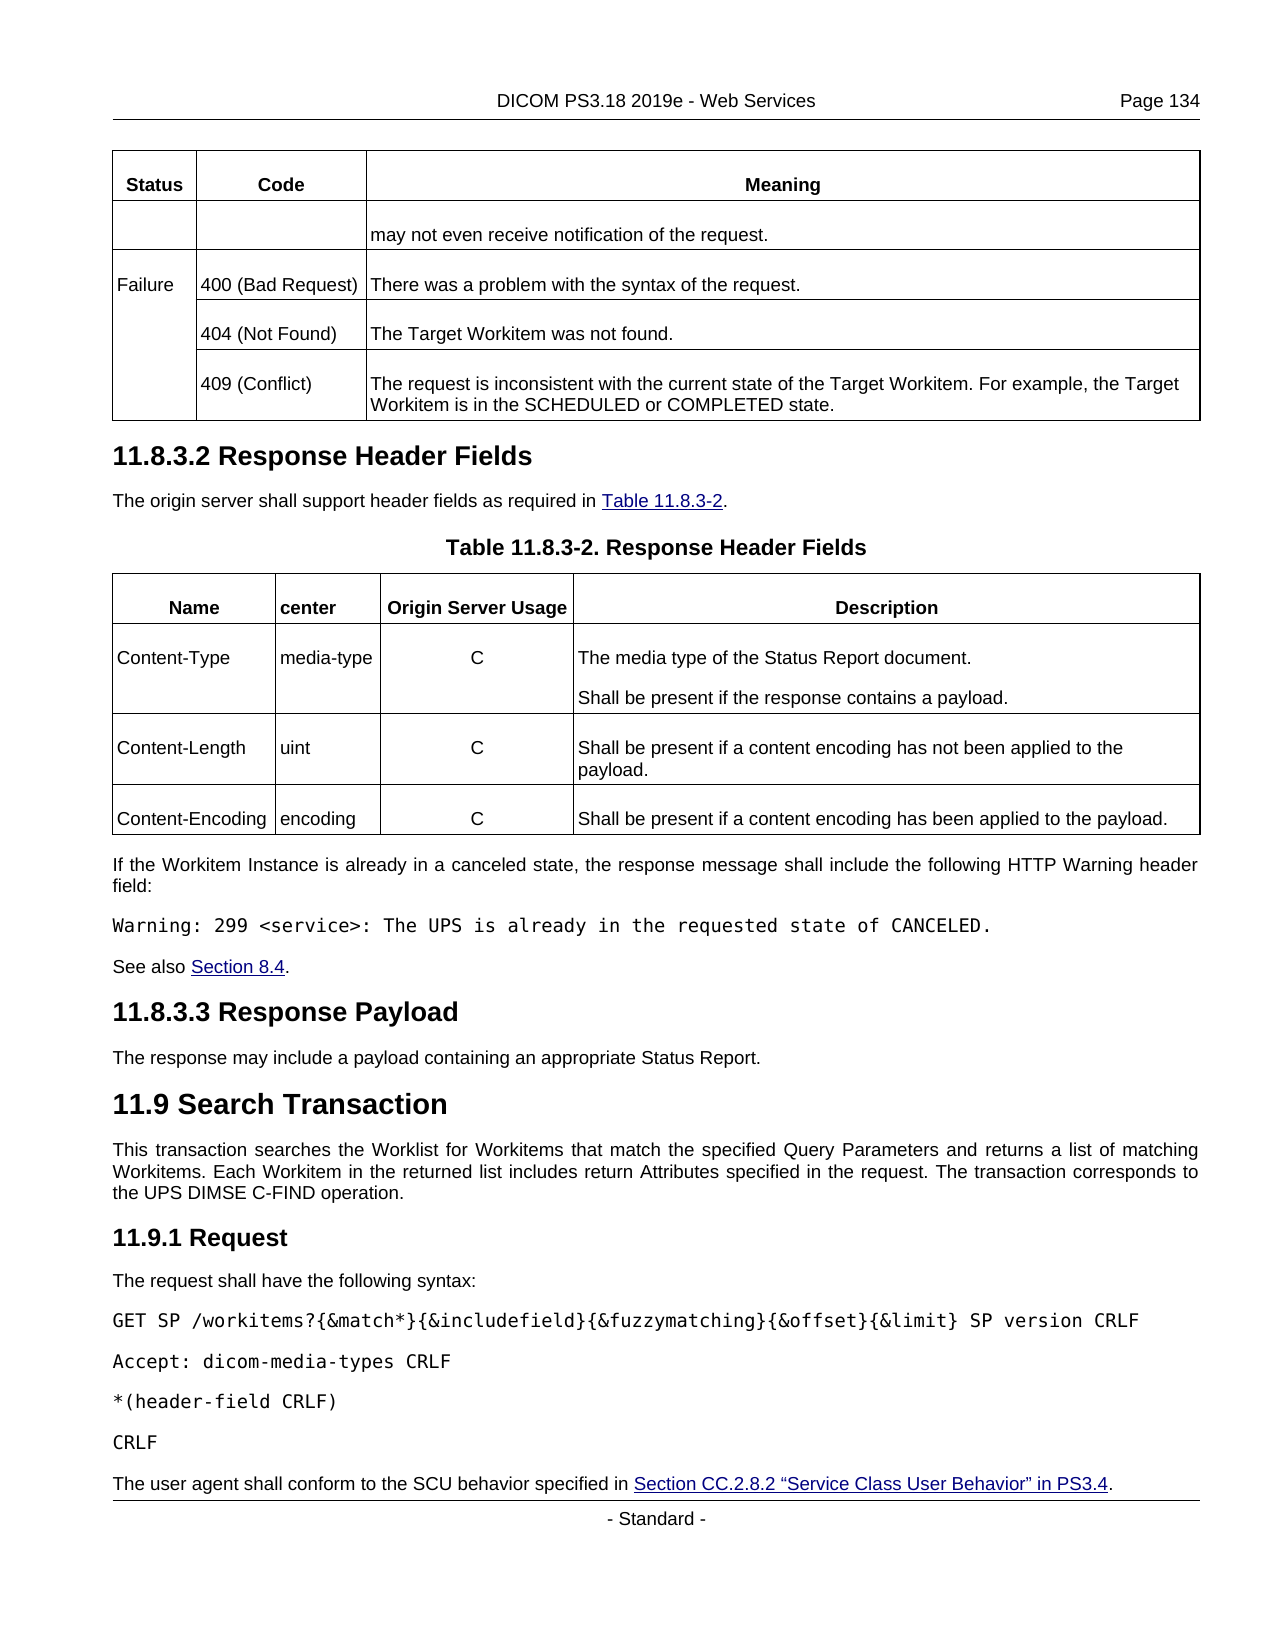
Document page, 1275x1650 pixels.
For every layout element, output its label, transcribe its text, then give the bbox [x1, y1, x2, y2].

table_cell may not even receive notification of the request. [367, 201, 1199, 249]
text 11.8.3.3 Response Payload [112, 996, 1200, 1028]
table_cell [113, 201, 196, 249]
text Table 11.8.3-2. Response Header Fields [112, 534, 1200, 560]
table_cell Content-Length [113, 714, 275, 784]
table_header Status [113, 151, 196, 200]
table_cell encoding [276, 785, 380, 834]
table_cell Content-Encoding [113, 785, 275, 834]
text The origin server shall support header fields as required in Table 11.8.3-2. [112, 490, 1200, 511]
table_cell C [381, 785, 573, 834]
text This transaction searches the Worklist for Workitems that match the specified Query Parameters and returns a list of matching Workitems. Each Workitem in the returned list includes return Attributes specified in the request. The transaction corresponds to the UPS DIMSE C-FIND operation. [112, 1139, 1200, 1204]
table_cell uint [276, 714, 380, 784]
text Warning: 299 <service>: The UPS is already in the requested state of CANCELED. [112, 916, 1200, 937]
text GET SP /workitems?{&match*}{&includefield}{&fuzzymatching}{&offset}{&limit} SP version CRLF [112, 1310, 1200, 1332]
text See also Section 8.4. [112, 956, 1200, 978]
table_cell Failure [113, 250, 196, 420]
table_cell [197, 201, 366, 249]
table_cell There was a problem with the syntax of the request. [367, 250, 1199, 299]
text 11.9.1 Request [112, 1222, 1200, 1251]
table_cell 404 (Not Found) [197, 300, 366, 349]
table_header Name [113, 574, 275, 623]
table_cell Content-Type [113, 624, 275, 713]
text 11.8.3.2 Response Header Fields [112, 440, 1200, 471]
text 11.9 Search Transaction [112, 1087, 1200, 1120]
table_cell 409 (Conflict) [197, 350, 366, 420]
text The user agent shall conform to the SCU behavior specified in Section CC.2.8.2 “Service Class User Behavior” in PS3.4. [112, 1473, 1200, 1494]
table_cell Shall be present if a content encoding has not been applied to the payload. [574, 714, 1199, 784]
text Accept: dicom-media-types CRLF [112, 1351, 1200, 1373]
table_cell Shall be present if a content encoding has been applied to the payload. [574, 785, 1199, 834]
table_header Origin Server Usage [381, 574, 573, 623]
text *(header-field CRLF) [112, 1392, 1200, 1413]
text CRLF [112, 1432, 1200, 1454]
table_header Meaning [367, 151, 1199, 200]
text The request shall have the following syntax: [112, 1270, 1200, 1292]
table_cell media-type [276, 624, 380, 713]
table_cell C [381, 714, 573, 784]
table_header Code [197, 151, 366, 200]
text If the Workitem Instance is already in a canceled state, the response message shall include the following HTTP Warning header field: [112, 854, 1200, 897]
table_cell The media type of the Status Report document. Shall be present if the response contains a payload. [574, 624, 1199, 713]
text The response may include a payload containing an appropriate Status Report. [112, 1046, 1200, 1068]
table_cell C [381, 624, 573, 713]
table_cell The request is inconsistent with the current state of the Target Workitem. For example, the Target Workitem is in the SCHEDULED or COMPLETED state. [367, 350, 1199, 420]
table_header center [276, 574, 380, 623]
table_cell 400 (Bad Request) [197, 250, 366, 299]
table_cell The Target Workitem was not found. [367, 300, 1199, 349]
table_header Description [574, 574, 1199, 623]
